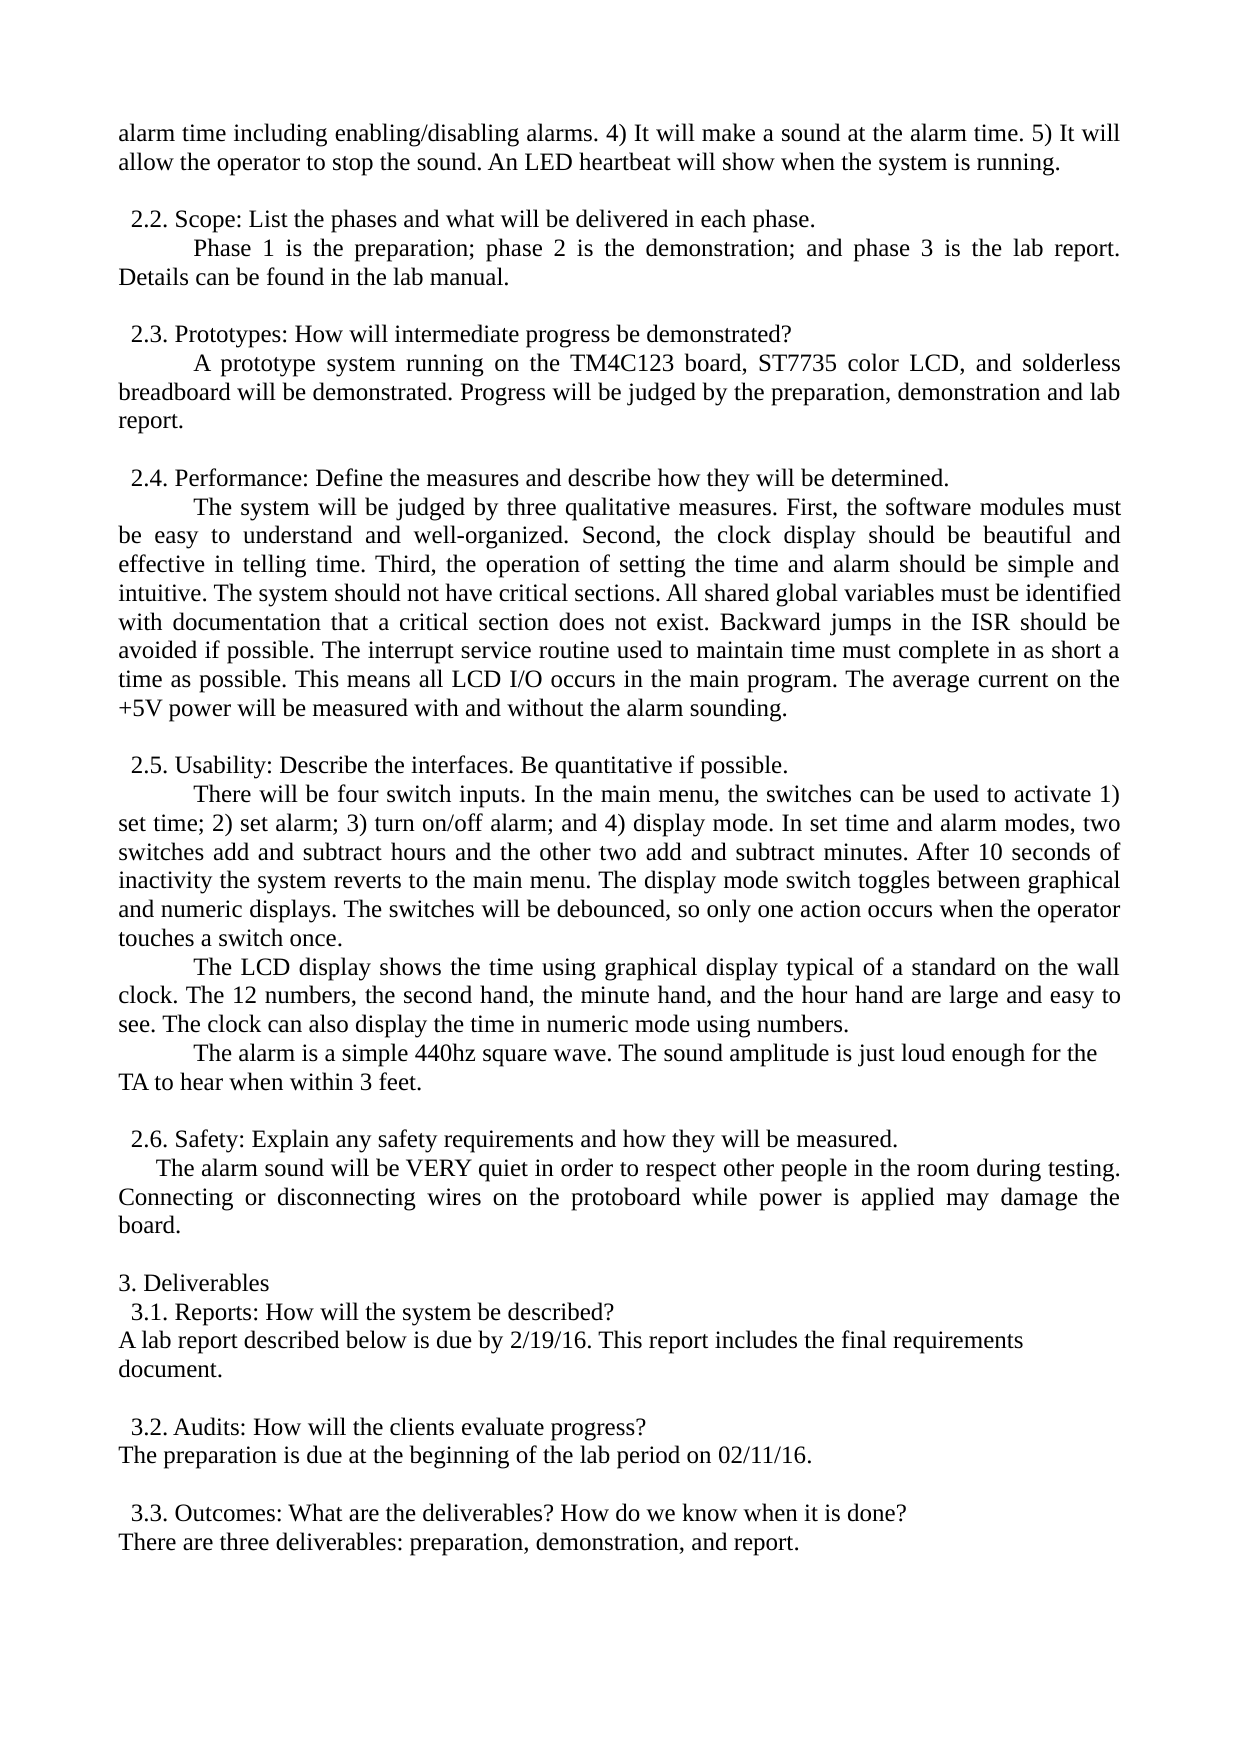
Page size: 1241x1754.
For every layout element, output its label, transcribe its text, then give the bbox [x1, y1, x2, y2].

text Phase 1 is the preparation; phase 2 is the demonstration; and phase 3 is the lab report. Details can be found in the lab manual. [118, 233, 1122, 291]
text The preparation is due at the beginning of the lab period on 02/11/16. [118, 1441, 1122, 1469]
text 3.3. Outcomes: What are the deliverables? How do we know when it is done? [118, 1498, 1122, 1527]
text The alarm sound will be VERY quiet in order to respect other people in the room during testing. Connecting or disconnecting wires on the protoboard while power is applied may damage the board. [118, 1153, 1122, 1239]
text alarm time including enabling/disabling alarms. 4) It will make a sound at the alarm time. 5) It will allow the operator to stop the sound. An LED heartbeat will show when the system is running. [118, 118, 1122, 176]
text 2.5. Usability: Describe the interfaces. Be quantitative if possible. [118, 751, 1122, 779]
text 2.4. Performance: Define the measures and describe how they will be determined. [118, 463, 1122, 492]
text The alarm is a simple 440hz square wave. The sound amplitude is just loud enough for the TA to hear when within 3 feet. [118, 1038, 1122, 1096]
text 2.3. Prototypes: How will intermediate progress be demonstrated? [118, 319, 1122, 348]
text The LCD display shows the time using graphical display typical of a standard on the wall clock. The 12 numbers, the second hand, the minute hand, and the hour hand are large and easy to see. The clock can also display the time in numeric mode using numbers. [118, 952, 1122, 1038]
text There will be four switch inputs. In the main menu, the switches can be used to activate 1) set time; 2) set alarm; 3) turn on/off alarm; and 4) display mode. In set time and alarm modes, two switches add and subtract hours and the other two add and subtract minutes. After 10 seconds of inactivity the system reverts to the main menu. The display mode switch toggles between graphical and numeric displays. The switches will be debounced, so only one action occurs when the operator touches a switch once. [118, 779, 1122, 952]
text 3. Deliverables [118, 1268, 1122, 1297]
text A prototype system running on the TM4C123 board, ST7735 color LCD, and solderless breadboard will be demonstrated. Progress will be judged by the preparation, demonstration and lab report. [118, 348, 1122, 434]
text 2.2. Scope: List the phases and what will be delivered in each phase. [118, 204, 1122, 233]
text 3.1. Reports: How will the system be described? [118, 1297, 1122, 1326]
text 2.6. Safety: Explain any safety requirements and how they will be measured. [118, 1124, 1122, 1153]
text There are three deliverables: preparation, demonstration, and report. [118, 1527, 1122, 1556]
text 3.2. Audits: How will the clients evaluate progress? [118, 1412, 1122, 1441]
text A lab report described below is due by 2/19/16. This report includes the final requirements document. [118, 1326, 1122, 1383]
text The system will be judged by three qualitative measures. First, the software modules must be easy to understand and well-organized. Second, the clock display should be beautiful and effective in telling time. Third, the operation of setting the time and alarm should be simple and intuitive. The system should not have critical sections. All shared global variables must be identified with documentation that a critical section does not exist. Backward jumps in the ISR should be avoided if possible. The interrupt service routine used to maintain time must complete in as short a time as possible. This means all LCD I/O occurs in the main program. The average current on the +5V power will be measured with and without the alarm sounding. [118, 492, 1122, 722]
